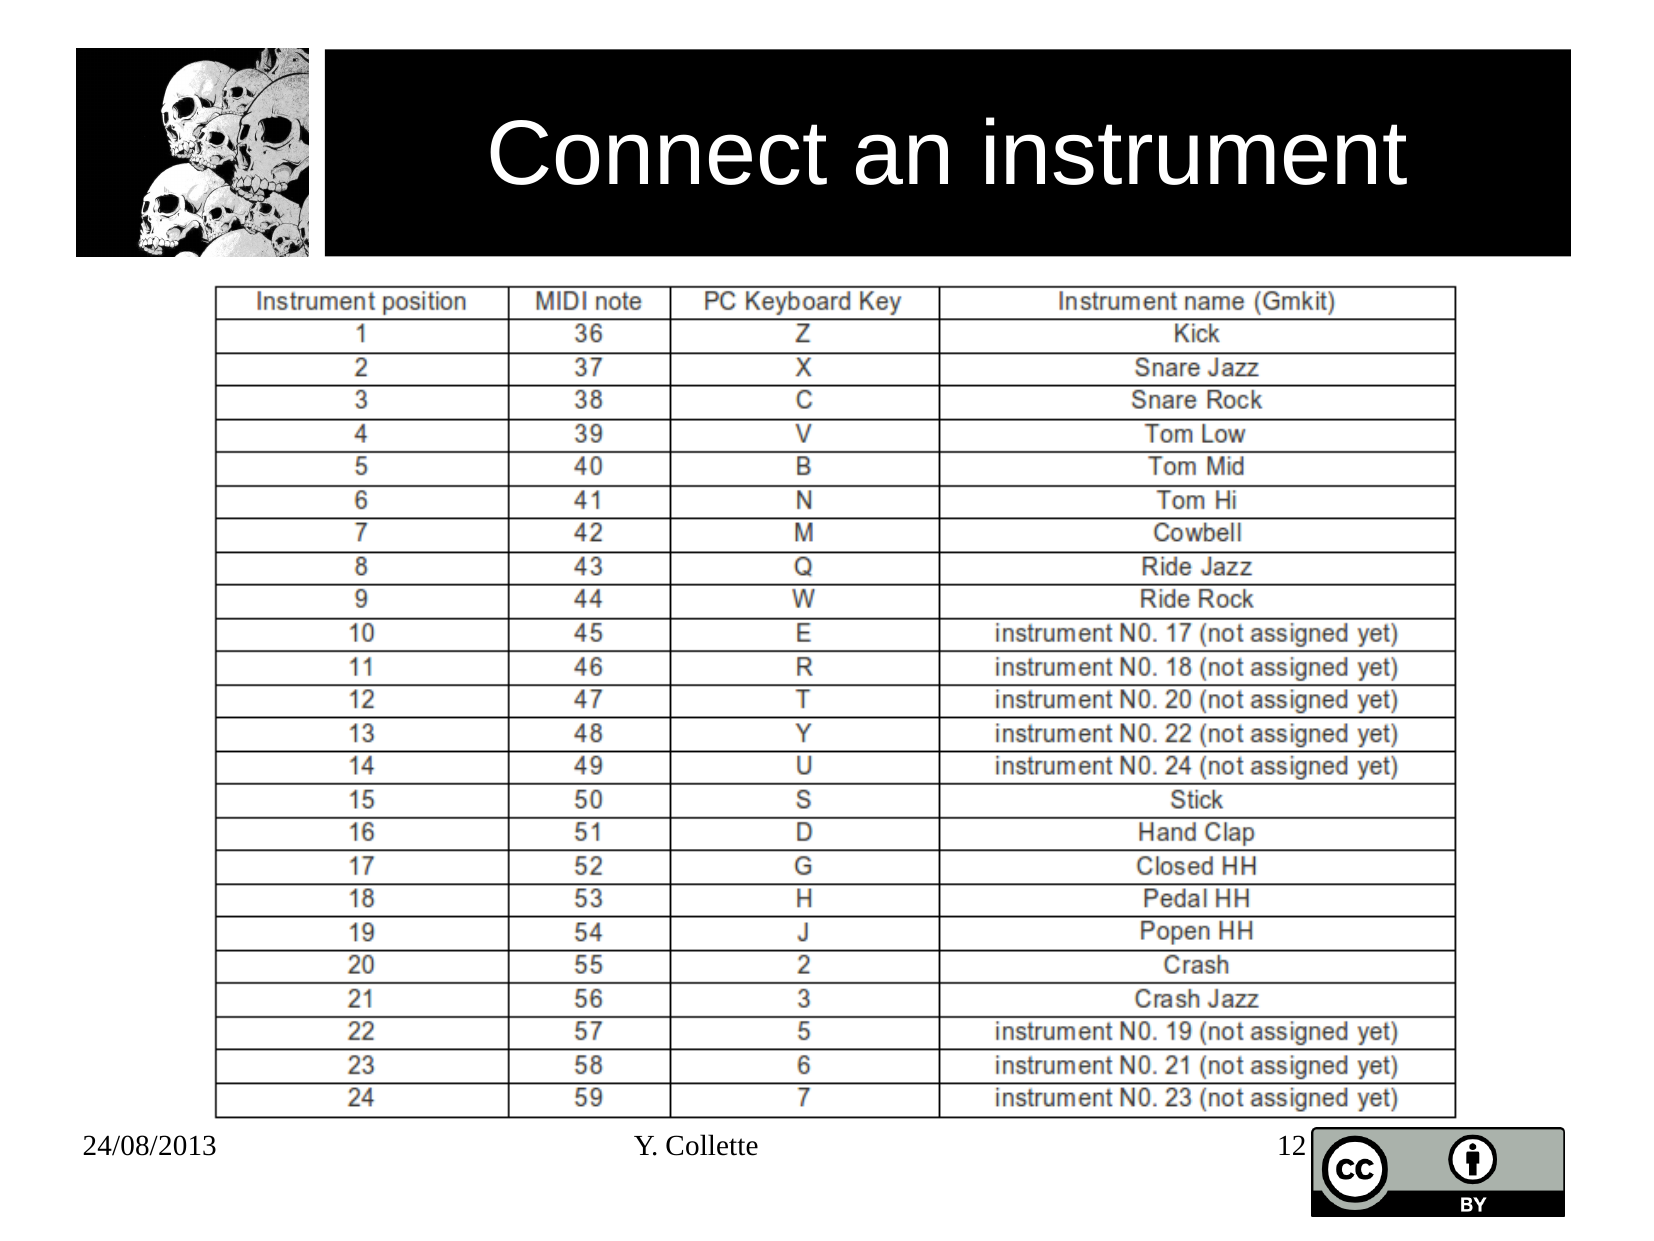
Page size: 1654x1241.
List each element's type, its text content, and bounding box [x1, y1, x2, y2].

title Connect an instrument [324, 49, 1571, 257]
picture [212, 283, 1460, 1123]
picture [76, 48, 309, 257]
picture [1311, 1127, 1565, 1217]
